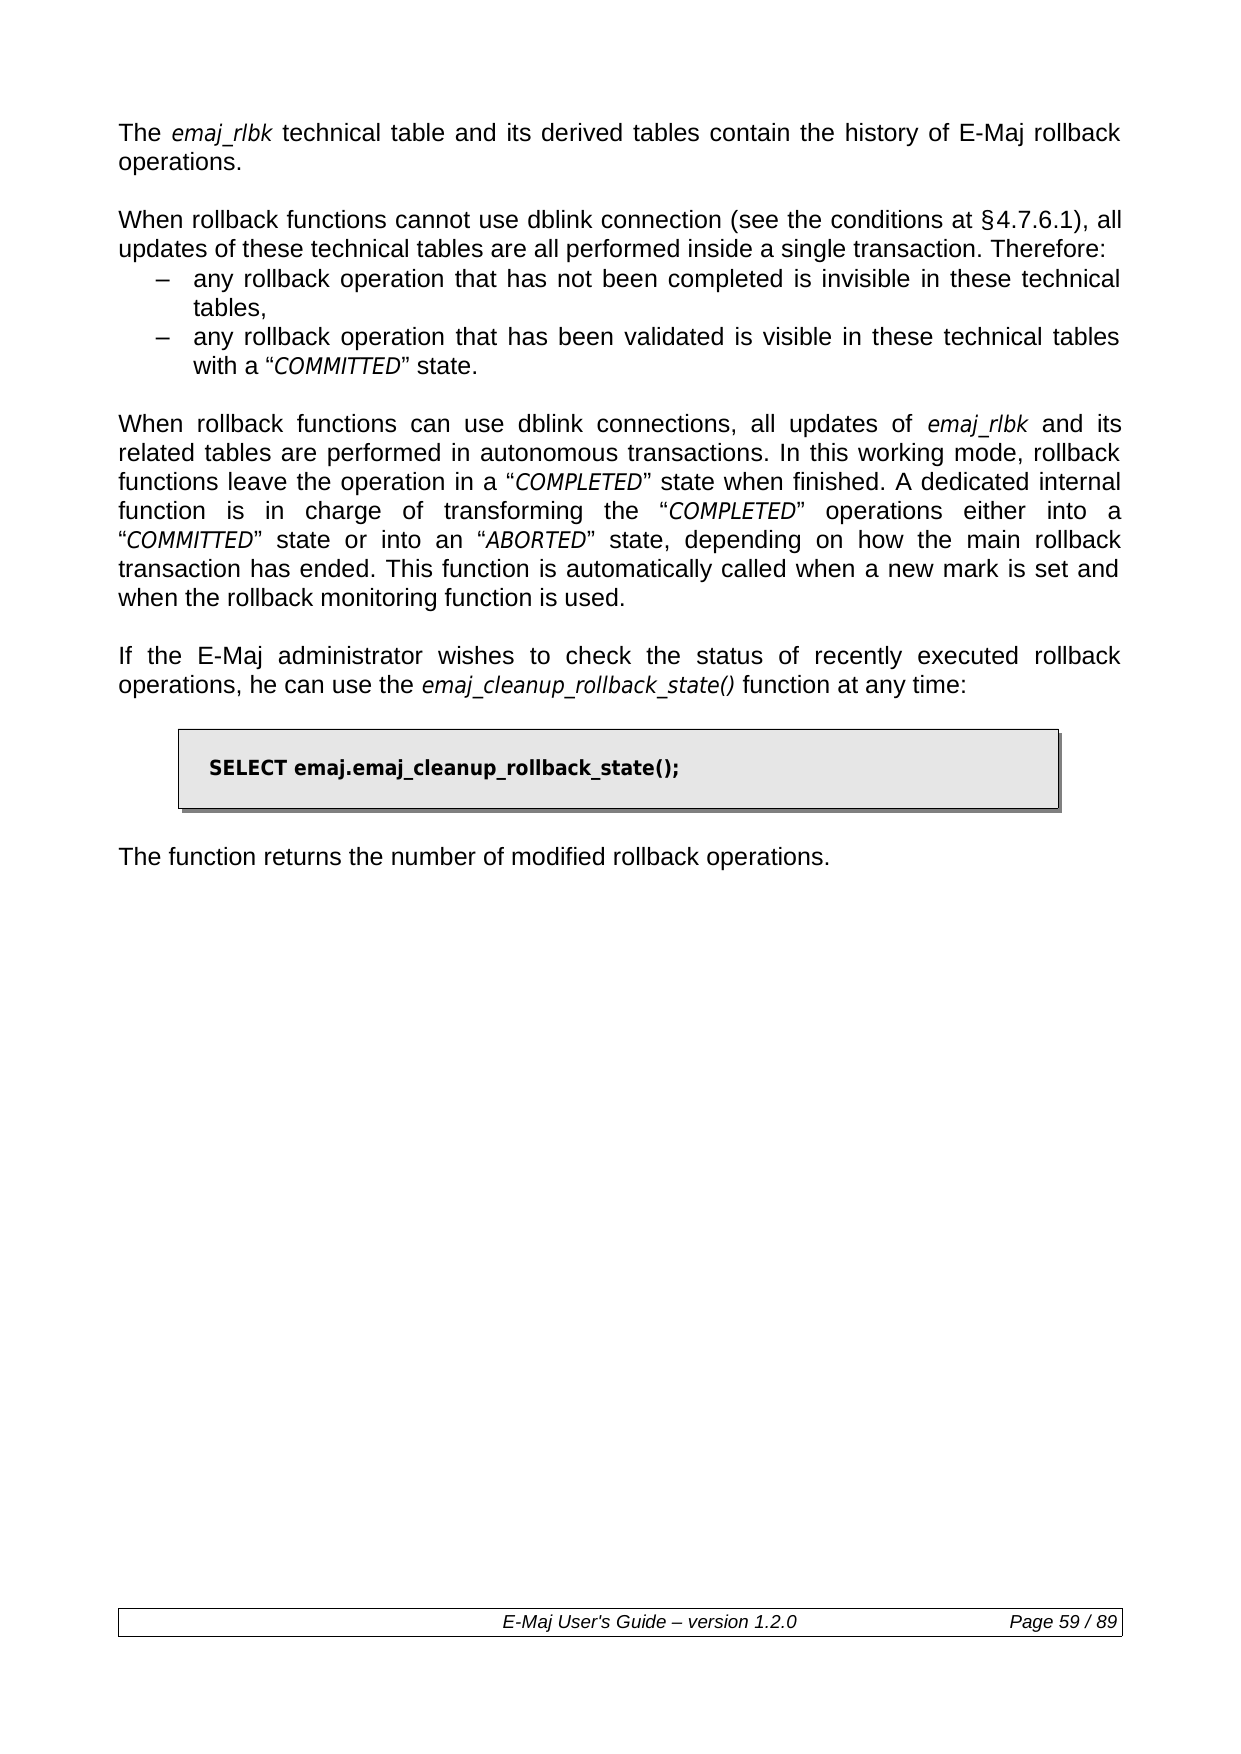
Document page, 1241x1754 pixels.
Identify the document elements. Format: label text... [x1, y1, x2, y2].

text The function returns the number of modified rollback operations. [118, 842, 1122, 871]
text SELECT emaj.emaj_cleanup_rollback_state(); [179, 753, 1058, 777]
text When rollback functions can use dblink connections, all updates of emaj_rlbk and its related tables are performed in autonomous transactions. In this working mode, rollback functions leave the operation in a “COMPLETED” state when finished. A dedicated internal function is in charge of transforming the “COMPLETED” operations either into a “COMMITTED” state or into an “ABORTED” state, depending on how the main rollback transaction has ended. This function is automatically called when a new mark is set and when the rollback monitoring function is used. [118, 409, 1122, 612]
text The emaj_rlbk technical table and its derived tables contain the history of E-Maj rollback operations. [118, 118, 1122, 176]
list any rollback operation that has not been completed is invisible in these technical tables, [156, 263, 1122, 322]
text When rollback functions cannot use dblink connection (see the conditions at §4.7.6.1), all updates of these technical tables are all performed inside a single transaction. Therefore: [118, 205, 1122, 263]
list any rollback operation that has been validated is visible in these technical tables with a “COMMITTED” state. [156, 322, 1122, 380]
text If the E-Maj administrator wishes to check the status of recently executed rollback operations, he can use the emaj_cleanup_rollback_state() function at any time: [118, 641, 1122, 699]
